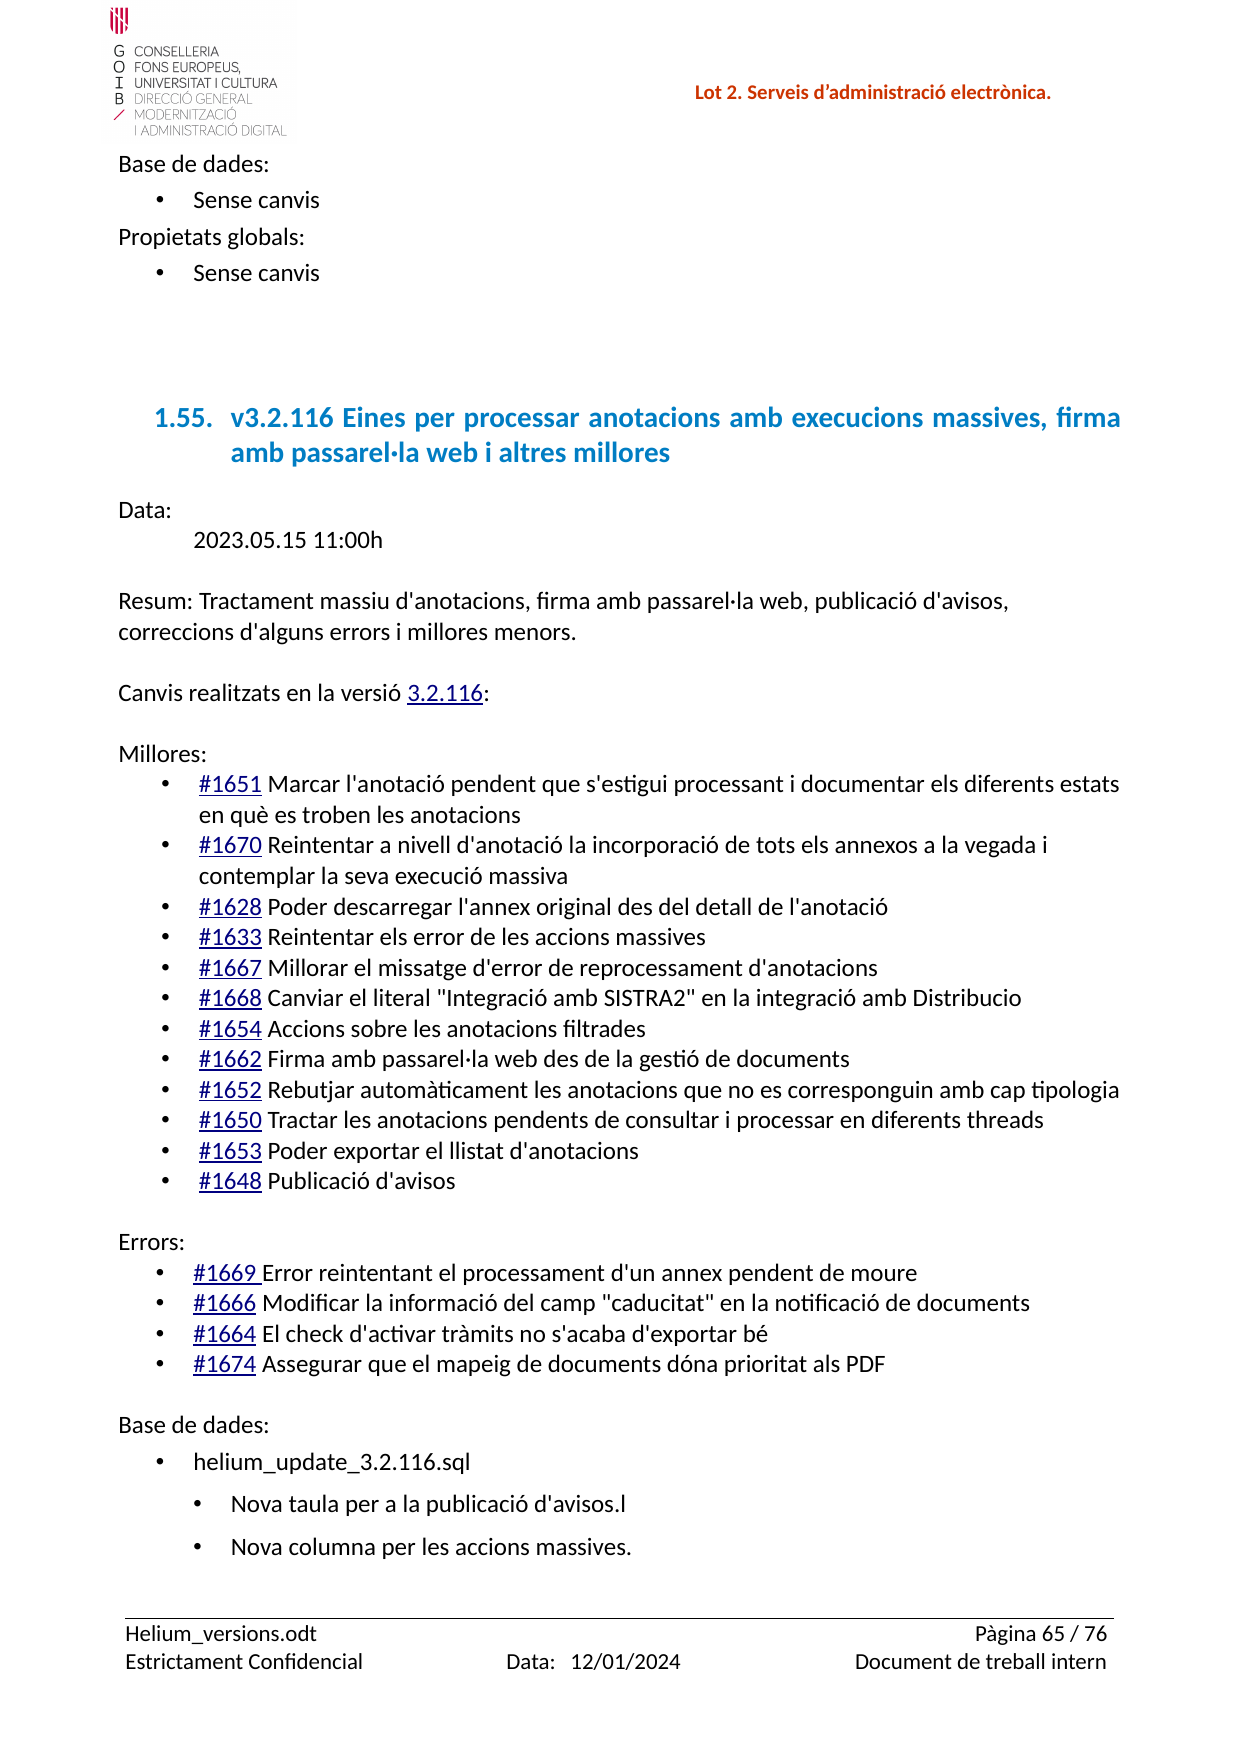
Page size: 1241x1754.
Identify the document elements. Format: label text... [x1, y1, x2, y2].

list #1628 Poder descarregar l'annex original des del detall de l'anotació [161, 891, 1122, 921]
list #1651 Marcar l'anotació pendent que s'estigui processant i documentar els diferents estats en què es troben les anotacions [161, 768, 1122, 829]
text Canvis realitzats en la versió 3.2.116: [118, 677, 1122, 707]
list #1668 Canviar el literal "Integració amb SISTRA2" en la integració amb Distribucio [161, 982, 1122, 1013]
list Nova columna per les accions massives. [193, 1531, 1122, 1561]
text Data: [118, 494, 1122, 524]
list #1648 Publicació d'avisos [161, 1165, 1122, 1196]
list #1666 Modificar la informació del camp "caducitat" en la notificació de documents [156, 1287, 1122, 1318]
list #1650 Tractar les anotacions pendents de consultar i processar en diferents threads [161, 1104, 1122, 1135]
text Resum: Tractament massiu d'anotacions, firma amb passarel·la web, publicació d'avisos, correccions d'alguns errors i millores menors. [118, 585, 1122, 646]
list #1654 Accions sobre les anotacions filtrades [161, 1013, 1122, 1043]
text Errors: [118, 1226, 1122, 1257]
list #1662 Firma amb passarel·la web des de la gestió de documents [161, 1043, 1122, 1074]
list #1664 El check d'activar tràmits no s'acaba d'exportar bé [156, 1318, 1122, 1348]
picture [100, 0, 297, 144]
list #1633 Reintentar els error de les accions massives [161, 921, 1122, 952]
list helium_update_3.2.116.sql [156, 1446, 1122, 1476]
list Nova taula per a la publicació d'avisos.l [193, 1488, 1122, 1519]
list Sense canvis [156, 257, 1122, 288]
text 2023.05.15 11:00h [118, 524, 1122, 555]
list #1669 Error reintentant el processament d'un annex pendent de moure [156, 1257, 1122, 1287]
list #1653 Poder exportar el llistat d'anotacions [161, 1135, 1122, 1165]
subtitle v3.2.116 Eines per processar anotacions amb execucions massives, firma amb passarel·la web i altres millores [153, 399, 1122, 470]
text Base de dades: [118, 148, 1122, 178]
list #1652 Rebutjar automàticament les anotacions que no es corresponguin amb cap tipologia [161, 1074, 1122, 1104]
text Propietats globals: [118, 221, 1122, 251]
list #1667 Millorar el missatge d'error de reprocessament d'anotacions [161, 952, 1122, 982]
text Millores: [118, 738, 1122, 768]
list Sense canvis [156, 184, 1122, 215]
list #1670 Reintentar a nivell d'anotació la incorporació de tots els annexos a la vegada i contemplar la seva execució massiva [161, 829, 1122, 891]
list #1674 Assegurar que el mapeig de documents dóna prioritat als PDF [156, 1348, 1122, 1379]
text Base de dades: [118, 1409, 1122, 1440]
